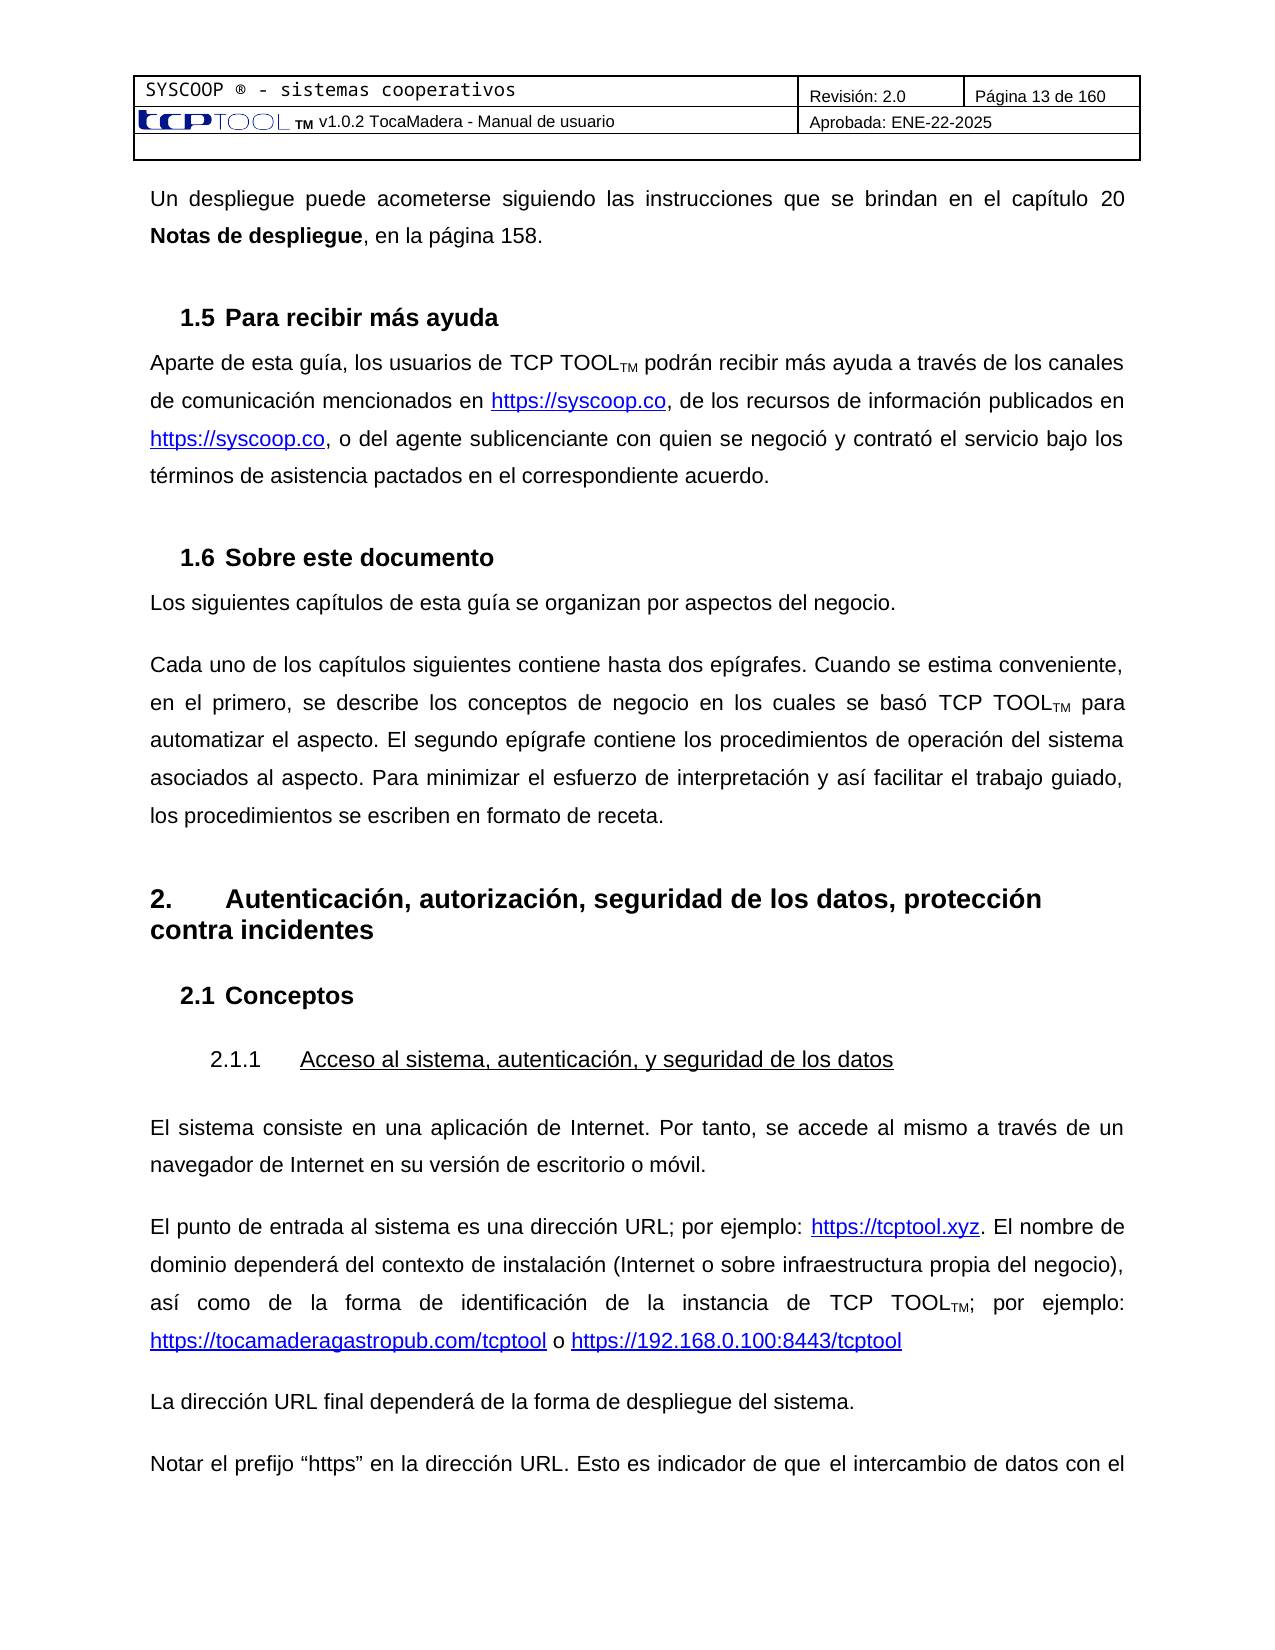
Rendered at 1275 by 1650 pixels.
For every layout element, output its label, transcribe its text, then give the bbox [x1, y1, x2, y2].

picture [138, 110, 290, 130]
text Notar el prefijo “https” en la dirección URL. Esto es indicador de que el intercambio de datos con el [150, 1451, 1125, 1476]
text Aparte de esta guía, los usuarios de TCP TOOLTM podrán recibir más ayuda a través de los canales de comunicación mencionados en https://syscoop.co, de los recursos de información publicados en https://syscoop.co, o del agente sublicenciante con quien se negoció y contrató el servicio bajo los términos de asistencia pactados en el correspondiente acuerdo. [150, 350, 1125, 489]
text Un despliegue puede acometerse siguiendo las instrucciones que se brindan en el capítulo 20 Notas de despliegue, en la página 158. [150, 186, 1125, 249]
text La dirección URL final dependerá de la forma de despliegue del sistema. [150, 1389, 1125, 1414]
subtitle Sobre este documento [180, 543, 1125, 572]
subtitle Acceso al sistema, autenticación, y seguridad de los datos [210, 1046, 1125, 1072]
text El sistema consiste en una aplicación de Internet. Por tanto, se accede al mismo a través de un navegador de Internet en su versión de escritorio o móvil. [150, 1114, 1125, 1177]
text Los siguientes capítulos de esta guía se organizan por aspectos del negocio. [150, 590, 1125, 615]
subtitle Para recibir más ayuda [180, 303, 1125, 332]
text El punto de entrada al sistema es una dirección URL; por ejemplo: https://tcptool.xyz. El nombre de dominio dependerá del contexto de instalación (Internet o sobre infraestructura propia del negocio), así como de la forma de identificación de la instancia de TCP TOOLTM; por ejemplo: https://tocamaderagastropub.com/tcptool o https://192.168.0.100:8443/tcptool [150, 1214, 1125, 1353]
subtitle Conceptos [180, 981, 1125, 1010]
subtitle Autenticación, autorización, seguridad de los datos, protección contra incidentes [150, 883, 1125, 945]
text Cada uno de los capítulos siguientes contiene hasta dos epígrafes. Cuando se estima conveniente, en el primero, se describe los conceptos de negocio en los cuales se basó TCP TOOLTM para automatizar el aspecto. El segundo epígrafe contiene los procedimientos de operación del sistema asociados al aspecto. Para minimizar el esfuerzo de interpretación y así facilitar el trabajo guiado, los procedimientos se escriben en formato de receta. [150, 652, 1125, 828]
